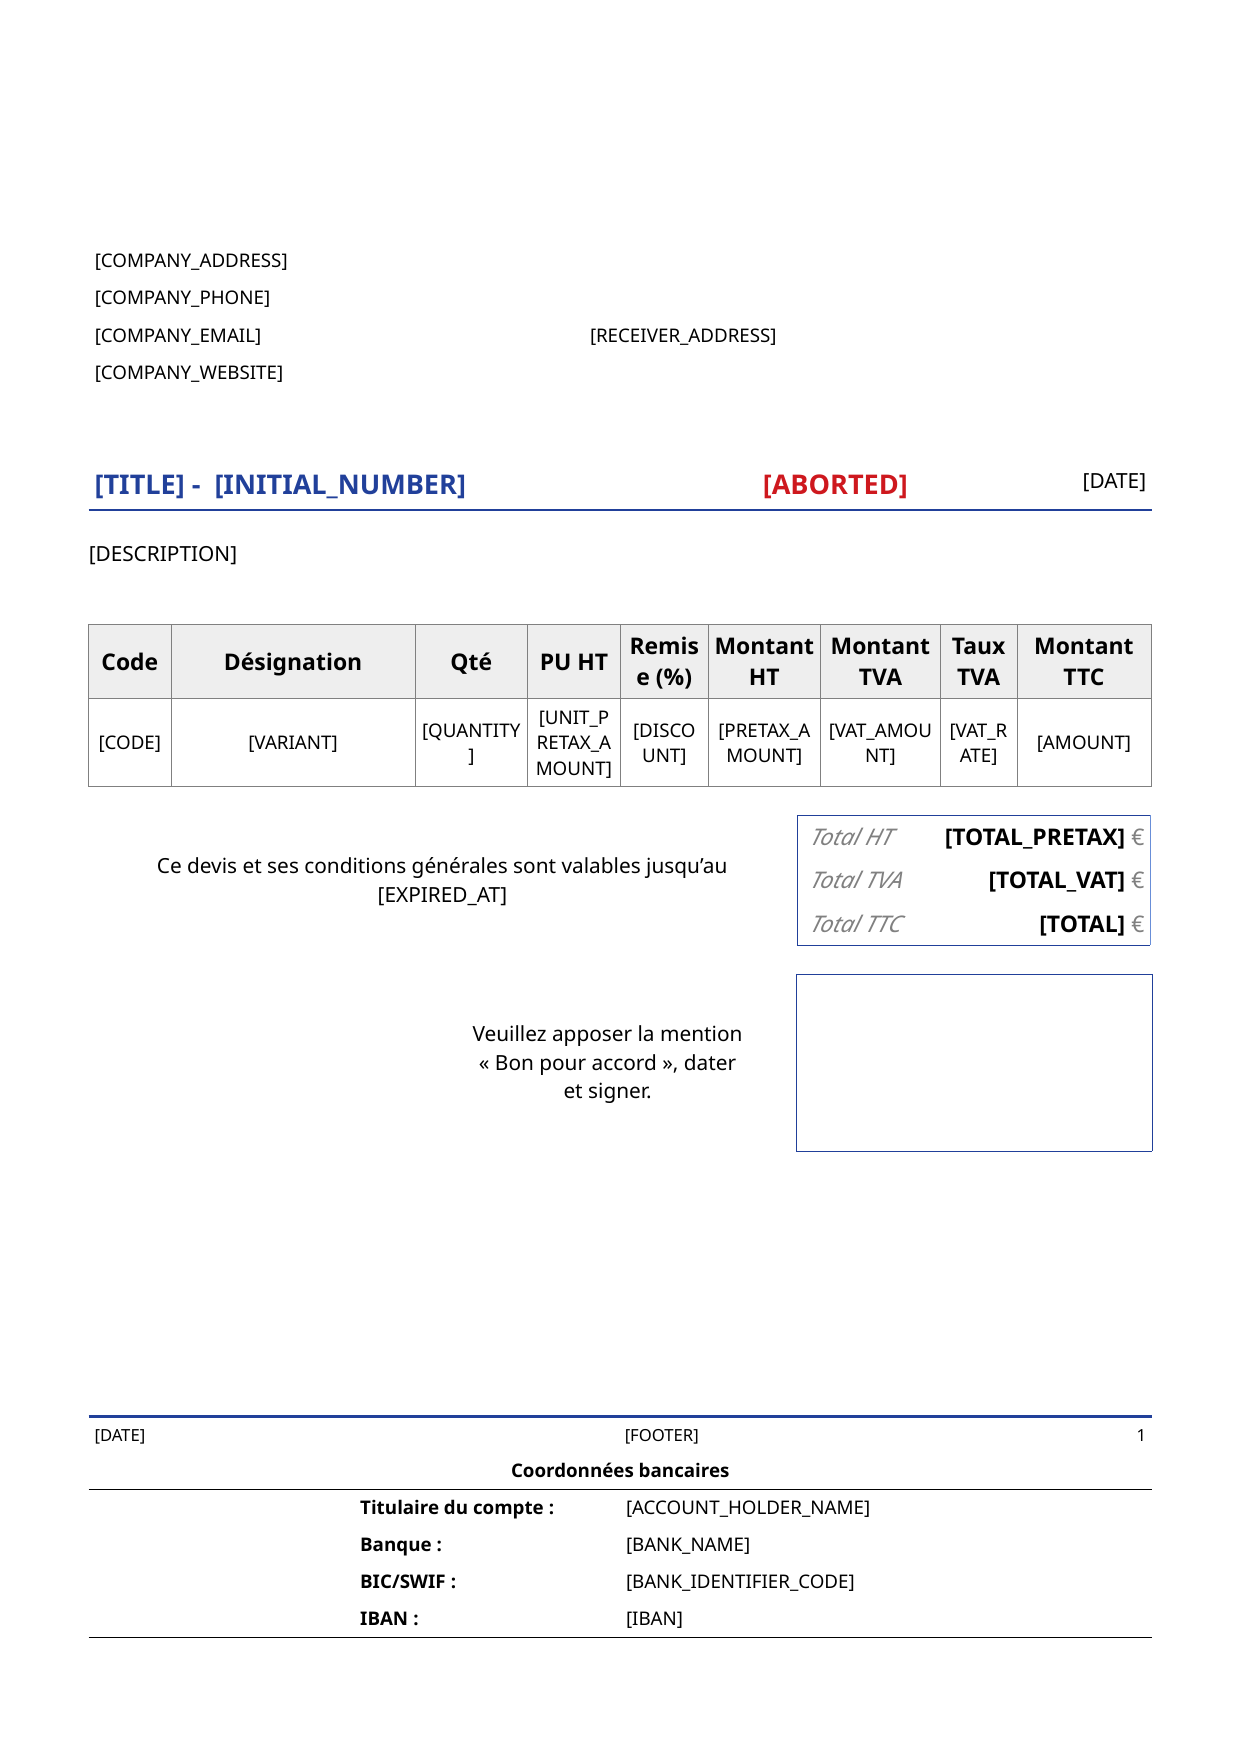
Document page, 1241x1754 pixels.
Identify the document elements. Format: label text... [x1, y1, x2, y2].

table_cell [TOTAL_VAT] € [931, 859, 1150, 902]
table_header Remise (%) [621, 625, 708, 698]
table_cell [COMPANY_WEBSITE] [89, 354, 584, 391]
text [DESCRIPTION] [88, 539, 1152, 567]
table_header Code [89, 625, 171, 698]
table_cell [AMOUNT] [1018, 699, 1151, 786]
table_header PU HT [528, 625, 620, 698]
table_cell [89, 391, 584, 431]
table_cell [VARIANT] [172, 699, 415, 786]
table_cell [UNIT_PRETAX_AMOUNT] [528, 699, 620, 786]
table_cell [CODE] [89, 699, 171, 786]
table_cell Total TTC [798, 902, 931, 945]
table_header Ce devis et ses conditions générales sont valables jusqu’au [EXPIRED_AT] [88, 815, 797, 945]
table_cell Total TVA [798, 859, 931, 902]
table_cell [VAT_AMOUNT] [821, 699, 940, 786]
table_header [DATE] [945, 460, 1152, 508]
table_header Total HT [798, 816, 931, 858]
table_cell [DISCOUNT] [621, 699, 708, 786]
table_header Montant TVA [821, 625, 940, 698]
table_header [TOTAL_PRETAX] € [931, 816, 1150, 858]
table_header Désignation [172, 625, 415, 698]
table_cell [VAT_RATE] [941, 699, 1017, 786]
table_cell [QUANTITY] [416, 699, 527, 786]
table_header Montant HT [709, 625, 820, 698]
table_header Taux TVA [941, 625, 1017, 698]
table_header [COMPANY_ADDRESS] [89, 117, 584, 279]
table_cell [COMPANY_EMAIL] [89, 316, 584, 353]
table_header [TITLE] - [INITIAL_NUMBER] [89, 460, 726, 508]
table_header [797, 975, 1152, 1151]
table_cell [TOTAL] € [931, 902, 1150, 945]
table_cell [PRETAX_AMOUNT] [709, 699, 820, 786]
table_header Veuillez apposer la mention « Bon pour accord », dater et signer. [419, 974, 796, 1151]
table_header [ABORTED] [726, 460, 945, 508]
table_cell [COMPANY_PHONE] [89, 279, 584, 316]
picture [94, 123, 219, 248]
table_header Qté [416, 625, 527, 698]
table_header [RECEIVER_ADDRESS] [584, 117, 1151, 431]
table_header Montant TTC [1018, 625, 1151, 698]
